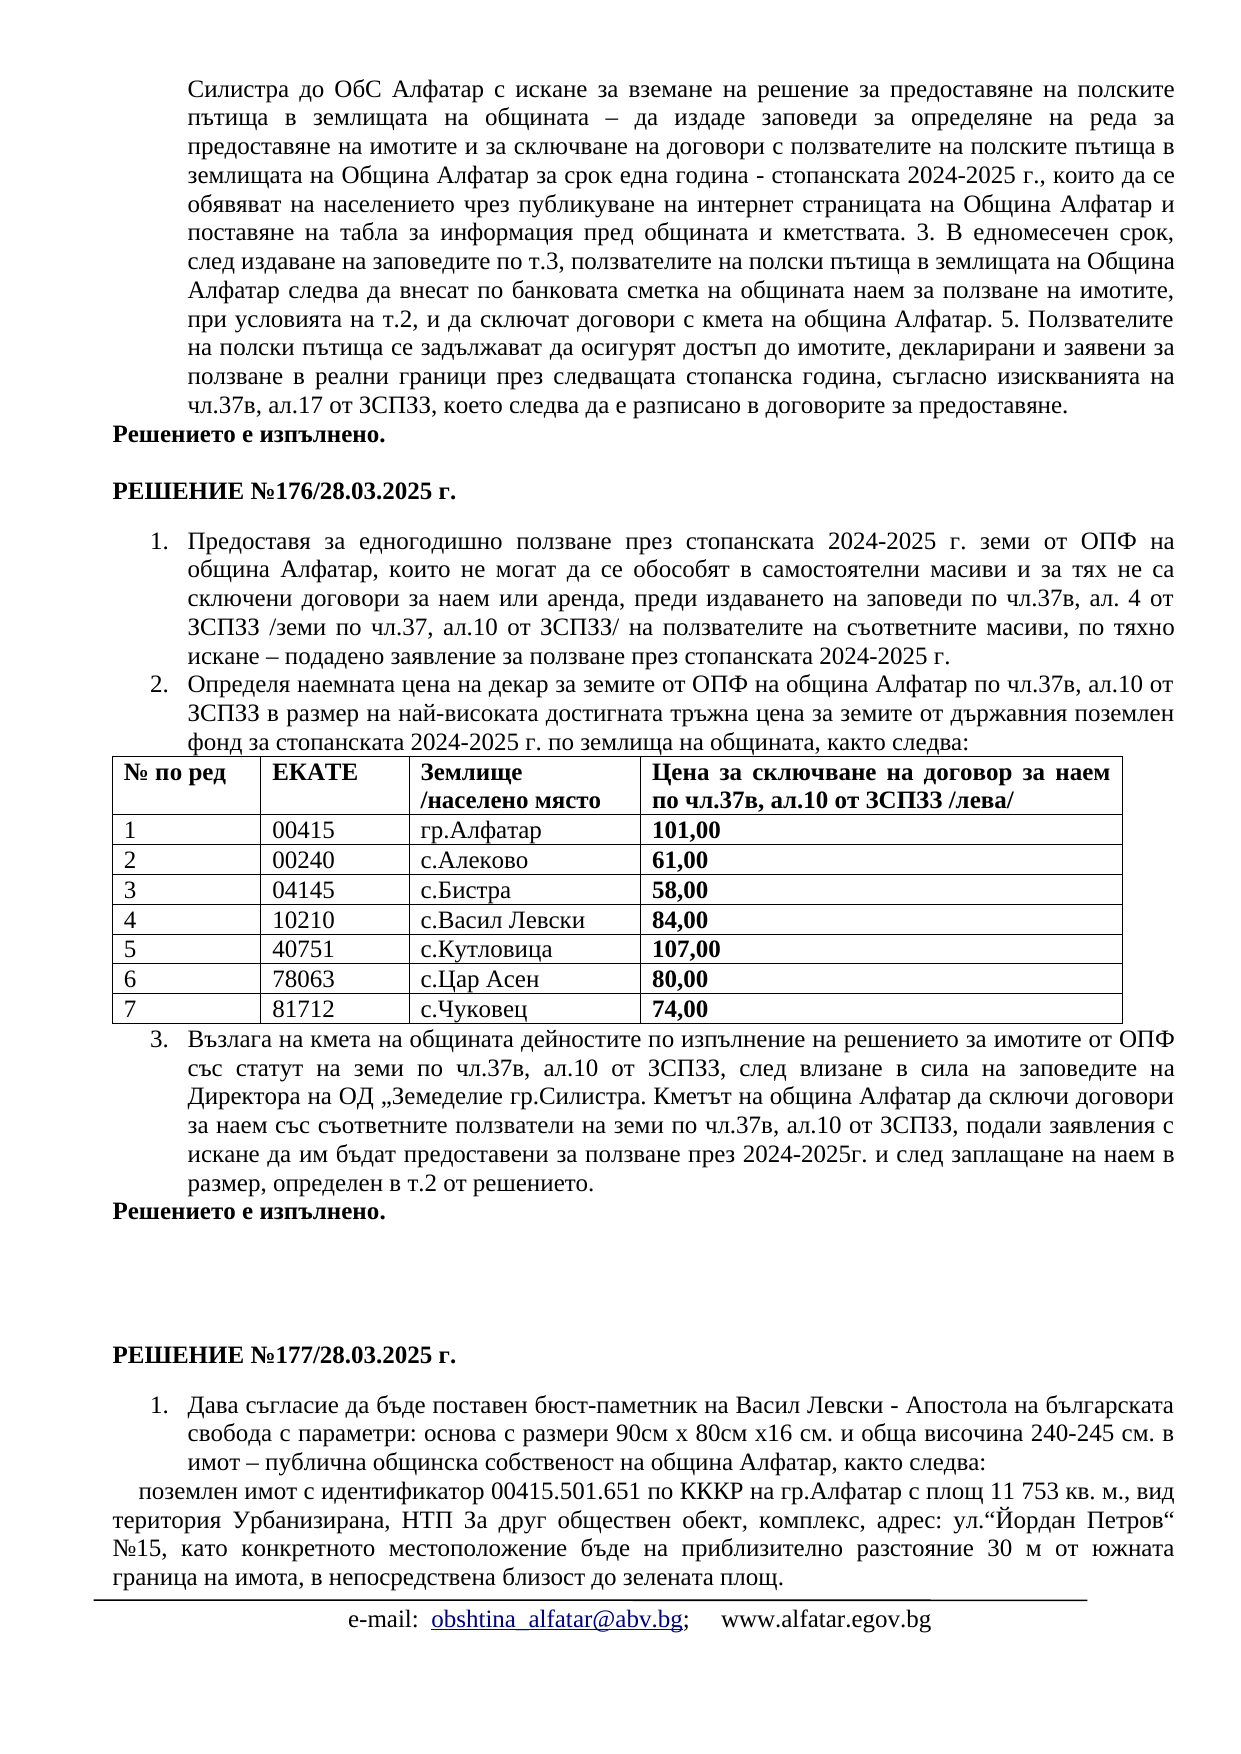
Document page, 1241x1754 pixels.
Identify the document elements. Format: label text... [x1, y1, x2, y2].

list Предоставя за едногодишно ползване през стопанската 2024-2025 г. земи от ОПФ на община Алфатар, които не могат да се обособят в самостоятелни масиви и за тях не са сключени договори за наем или аренда, преди издаването на заповеди по чл.37в, ал. 4 от ЗСПЗЗ /земи по чл.37, ал.10 от ЗСПЗЗ/ на ползвателите на съответните масиви, по тяхно искане – подадено заявление за ползване през стопанската 2024-2025 г. [150, 526, 1176, 669]
text  поземлен имот с идентификатор 00415.501.651 по КККР на гр.Алфатар с площ 11 753 кв. м., вид територия Урбанизирана, НТП За друг обществен обект, комплекс, адрес: ул.“Йордан Петров“ №15, като конкретното местоположение бъде на приблизително разстояние 30 м от южната граница на имота, в непосредствена близост до зелената площ. [112, 1476, 1176, 1591]
table_cell 6 [113, 964, 260, 993]
table_cell с.Васил Левски [410, 905, 640, 933]
table_cell 80,00 [641, 964, 1122, 993]
table_cell 107,00 [641, 935, 1122, 963]
table_cell с.Алеково [410, 845, 640, 874]
table_cell 4 [113, 905, 260, 933]
text РЕШЕНИЕ №177/28.03.2025 г. [112, 1340, 1167, 1369]
table_cell 74,00 [641, 994, 1122, 1023]
text Решението е изпълнено. [112, 419, 1167, 447]
table_cell с.Бистра [410, 875, 640, 904]
list Силистра до ОбС Алфатар с искане за вземане на решение за предоставяне на полските пътища в землищата на общината – да издаде заповеди за определяне на реда за предоставяне на имотите и за сключване на договори с ползвателите на полските пътища в землищата на Община Алфатар за срок една година - стопанската 2024-2025 г., които да се обявяват на населението чрез публикуване на интернет страницата на Община Алфатар и поставяне на табла за информация пред общината и кметствата. 3. В едномесечен срок, след издаване на заповедите по т.3, ползвателите на полски пътища в землищата на Община Алфатар следва да внесат по банковата сметка на общината наем за ползване на имотите, при условията на т.2, и да сключат договори с кмета на община Алфатар. 5. Ползвателите на полски пътища се задължават да осигурят достъп до имотите, декларирани и заявени за ползване в реални граници през следващата стопанска година, съгласно изискванията на чл.37в, ал.17 от ЗСПЗЗ, което следва да е разписано в договорите за предоставяне. [150, 74, 1176, 419]
table_header № по ред [113, 757, 260, 814]
table_cell 58,00 [641, 875, 1122, 904]
table_cell 3 [113, 875, 260, 904]
table_cell 7 [113, 994, 260, 1023]
table_header Цена за сключване на договор за наем по чл.37в, ал.10 от ЗСПЗЗ /лева/ [641, 757, 1122, 814]
list Определя наемната цена на декар за земите от ОПФ на община Алфатар по чл.37в, ал.10 от ЗСПЗЗ в размер на най-високата достигната тръжна цена за земите от държавния поземлен фонд за стопанската 2024-2025 г. по землища на общината, както следва: [150, 669, 1176, 756]
table_cell 1 [113, 815, 260, 844]
table_cell с.Чуковец [410, 994, 640, 1023]
table_cell 10210 [261, 905, 409, 933]
table_cell с.Цар Асен [410, 964, 640, 993]
table_cell 40751 [261, 935, 409, 963]
table_cell 84,00 [641, 905, 1122, 933]
table_cell 78063 [261, 964, 409, 993]
table_cell 04145 [261, 875, 409, 904]
list Възлага на кмета на общината дейностите по изпълнение на решението за имотите от ОПФ със статут на земи по чл.37в, ал.10 от ЗСПЗЗ, след влизане в сила на заповедите на Директора на ОД „Земеделие гр.Силистра. Кметът на община Алфатар да сключи договори за наем със съответните ползватели на земи по чл.37в, ал.10 от ЗСПЗЗ, подали заявления с искане да им бъдат предоставени за ползване през 2024-2025г. и след заплащане на наем в размер, определен в т.2 от решението. [150, 1024, 1176, 1196]
table_cell 00415 [261, 815, 409, 844]
table_cell 101,00 [641, 815, 1122, 844]
table_cell гр.Алфатар [410, 815, 640, 844]
text Решението е изпълнено. [112, 1196, 1176, 1225]
table_cell 00240 [261, 845, 409, 874]
table_header Землище /населено място [410, 757, 640, 814]
list Дава съгласие да бъде поставен бюст-паметник на Васил Левски - Апостола на българската свобода с параметри: основа с размери 90см х 80см х16 см. и обща височина 240-245 см. в имот – публична общинска собственост на община Алфатар, както следва: [150, 1390, 1176, 1476]
table_header ЕКАТЕ [261, 757, 409, 814]
table_cell с.Кутловица [410, 935, 640, 963]
text РЕШЕНИЕ №176/28.03.2025 г. [112, 476, 1167, 505]
table_cell 5 [113, 935, 260, 963]
table_cell 2 [113, 845, 260, 874]
table_cell 81712 [261, 994, 409, 1023]
table_cell 61,00 [641, 845, 1122, 874]
